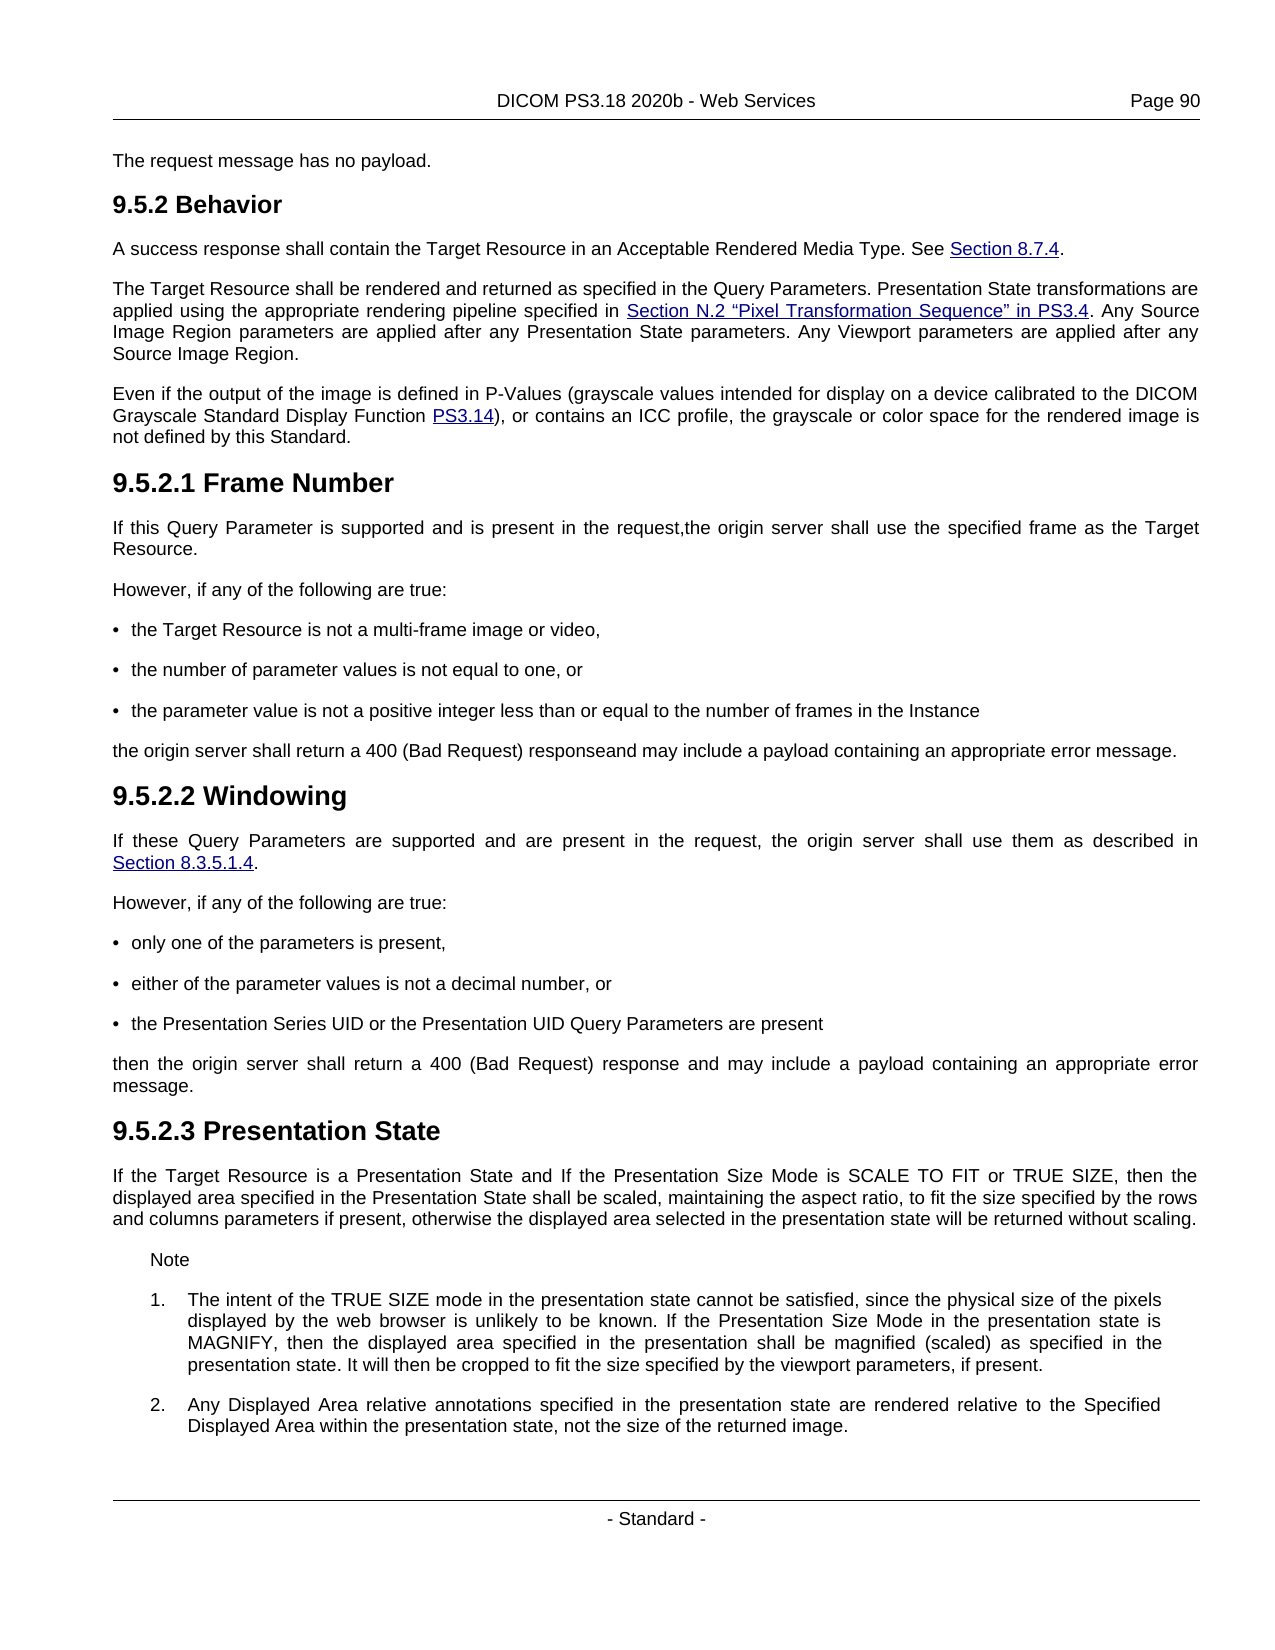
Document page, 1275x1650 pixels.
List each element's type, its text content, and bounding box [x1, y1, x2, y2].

text Even if the output of the image is defined in P-Values (grayscale values intended for display on a device calibrated to the DICOM Grayscale Standard Display Function PS3.14), or contains an ICC profile, the grayscale or color space for the rendered image is not defined by this Standard. [112, 383, 1200, 448]
text • either of the parameter values is not a decimal number, or [112, 972, 1200, 994]
text If this Query Parameter is supported and is present in the request,the origin server shall use the specified frame as the Target Resource. [112, 517, 1200, 560]
text • only one of the parameters is present, [112, 932, 1200, 954]
text 9.5.2 Behavior [112, 190, 1200, 219]
text then the origin server shall return a 400 (Bad Request) response and may include a payload containing an appropriate error message. [112, 1053, 1200, 1096]
text • the parameter value is not a positive integer less than or equal to the number of frames in the Instance [112, 699, 1200, 721]
text • the number of parameter values is not equal to one, or [112, 659, 1200, 681]
text The Target Resource shall be rendered and returned as specified in the Query Parameters. Presentation State transformations are applied using the appropriate rendering pipeline specified in Section N.2 “Pixel Transformation Sequence” in PS3.4. Any Source Image Region parameters are applied after any Presentation State parameters. Any Viewport parameters are applied after any Source Image Region. [112, 278, 1200, 364]
text 2. Any Displayed Area relative annotations specified in the presentation state are rendered relative to the Specified Displayed Area within the presentation state, not the size of the returned image. [150, 1394, 1162, 1437]
text However, if any of the following are true: [112, 892, 1200, 913]
text 9.5.2.2 Windowing [112, 780, 1200, 811]
text If these Query Parameters are supported and are present in the request, the origin server shall use them as described in Section 8.3.5.1.4. [112, 830, 1200, 873]
text • the Target Resource is not a multi-frame image or video, [112, 619, 1200, 640]
text Note [150, 1248, 1162, 1270]
text If the Target Resource is a Presentation State and If the Presentation Size Mode is SCALE TO FIT or TRUE SIZE, then the displayed area specified in the Presentation State shall be scaled, maintaining the aspect ratio, to fit the size specified by the rows and columns parameters if present, otherwise the displayed area selected in the presentation state will be returned without scaling. [112, 1165, 1200, 1230]
text The request message has no payload. [112, 150, 1200, 172]
text 9.5.2.3 Presentation State [112, 1115, 1200, 1146]
text However, if any of the following are true: [112, 578, 1200, 600]
text 9.5.2.1 Frame Number [112, 467, 1200, 498]
text the origin server shall return a 400 (Bad Request) responseand may include a payload containing an appropriate error message. [112, 740, 1200, 761]
text A success response shall contain the Target Resource in an Acceptable Rendered Media Type. See Section 8.7.4. [112, 238, 1200, 259]
text • the Presentation Series UID or the Presentation UID Query Parameters are present [112, 1013, 1200, 1034]
text 1. The intent of the TRUE SIZE mode in the presentation state cannot be satisfied, since the physical size of the pixels displayed by the web browser is unlikely to be known. If the Presentation Size Mode in the presentation state is MAGNIFY, then the displayed area specified in the presentation shall be magnified (scaled) as specified in the presentation state. It will then be cropped to fit the size specified by the viewport parameters, if present. [150, 1289, 1162, 1375]
